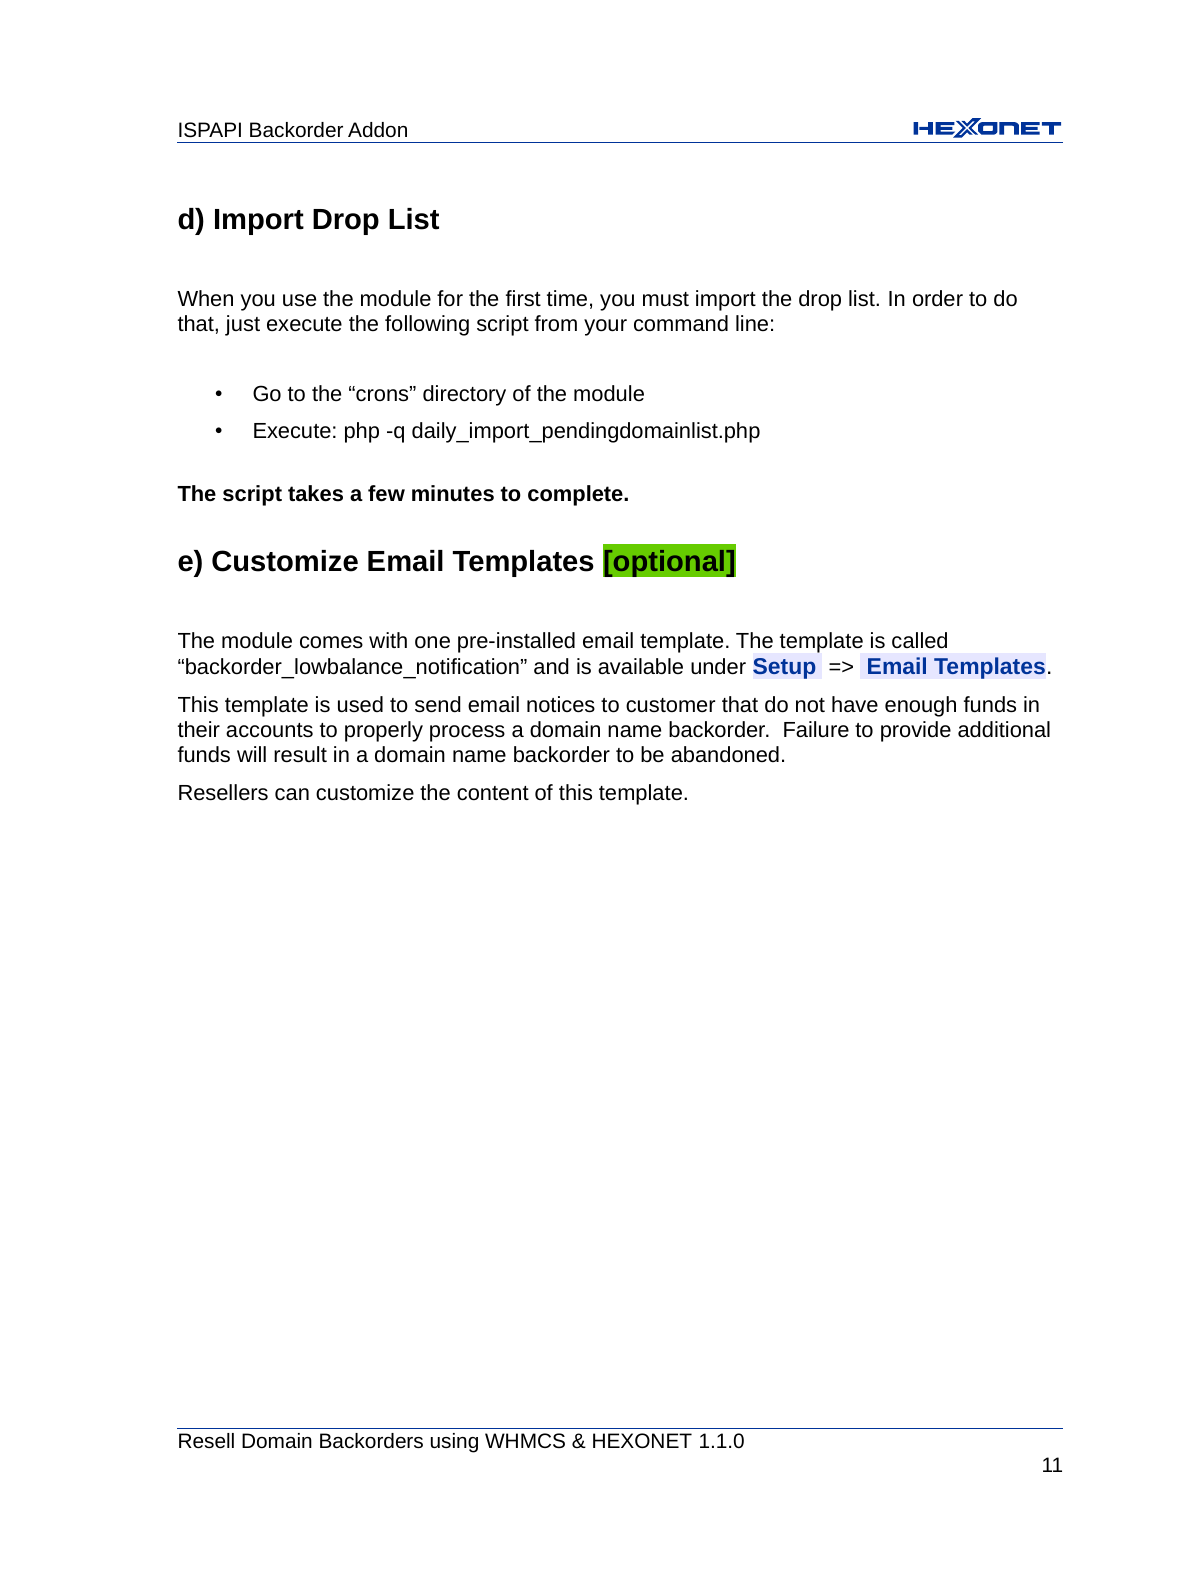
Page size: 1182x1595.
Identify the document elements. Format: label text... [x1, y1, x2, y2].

text When you use the module for the first time, you must import the drop list. In order to do that, just execute the following script from your command line: [177, 286, 1063, 336]
text The module comes with one pre-installed email template. The template is called “backorder_lowbalance_notification” and is available under Setup => Email Templates. [177, 627, 1063, 679]
text Resellers can customize the content of this template. [177, 780, 1063, 805]
list Execute: php -q daily_import_pendingdomainlist.php [215, 418, 1063, 468]
text The script takes a few minutes to complete. [177, 481, 1063, 506]
subtitle Customize Email Templates [optional] [177, 544, 1063, 577]
subtitle Import Drop List [177, 202, 1063, 236]
text This template is used to send email notices to customer that do not have enough funds in their accounts to properly process a domain name backorder. Failure to provide additional funds will result in a domain name backorder to be abandoned. [177, 692, 1063, 767]
list Go to the “crons” directory of the module [215, 380, 1063, 406]
